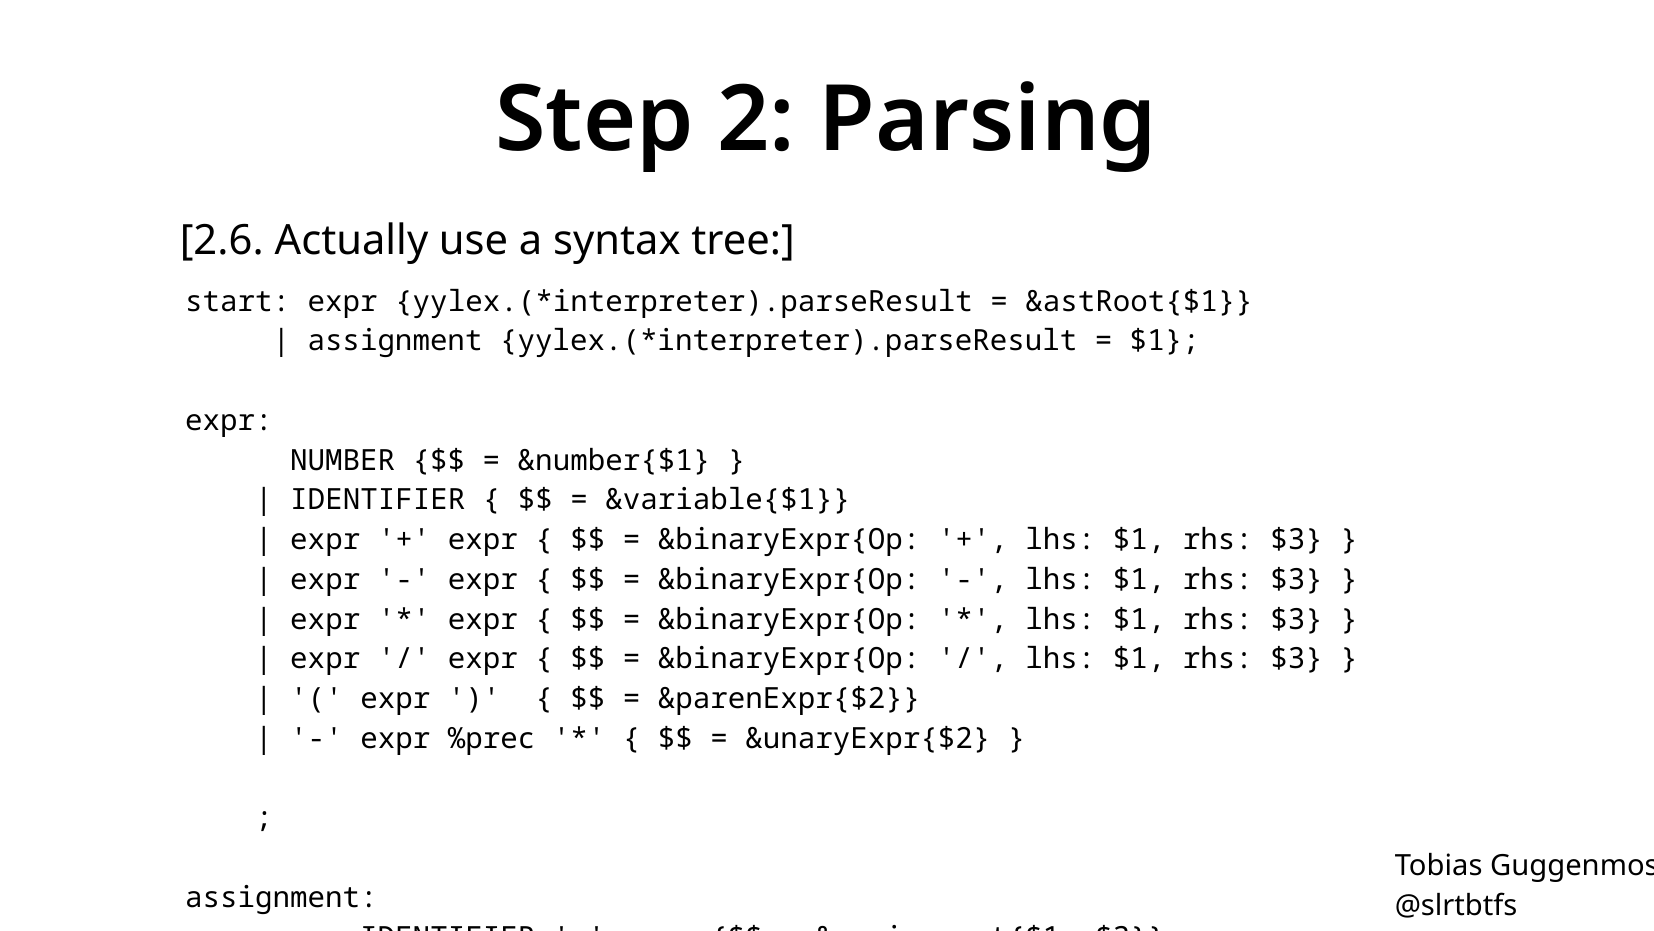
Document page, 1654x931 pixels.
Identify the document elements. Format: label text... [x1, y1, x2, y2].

title Step 2: Parsing [82, 37, 1571, 193]
text_box [2.6. Actually use a syntax tree:] [165, 202, 761, 271]
text_box start: expr {yylex.(*interpreter).parseResult = &astRoot{$1}} | assignment {yylex.(*interpreter).parseResult = $1}; expr: NUMBER {$$ = &number{$1} } | IDENTIFIER { $$ = &variable{$1}} | expr '+' expr { $$ = &binaryExpr{Op: '+', lhs: $1, rhs: $3} } | expr '-' expr { $$ = &binaryExpr{Op: '-', lhs: $1, rhs: $3} } | expr '*' expr { $$ = &binaryExpr{Op: '*', lhs: $1, rhs: $3} } | expr '/' expr { $$ = &binaryExpr{Op: '/', lhs: $1, rhs: $3} } | '(' expr ')' { $$ = &parenExpr{$2}} | '-' expr %prec '*' { $$ = &unaryExpr{$2} } ; assignment: IDENTIFIER '=' expr {$$ = &assignment{$1, $3}}; [170, 272, 1386, 912]
